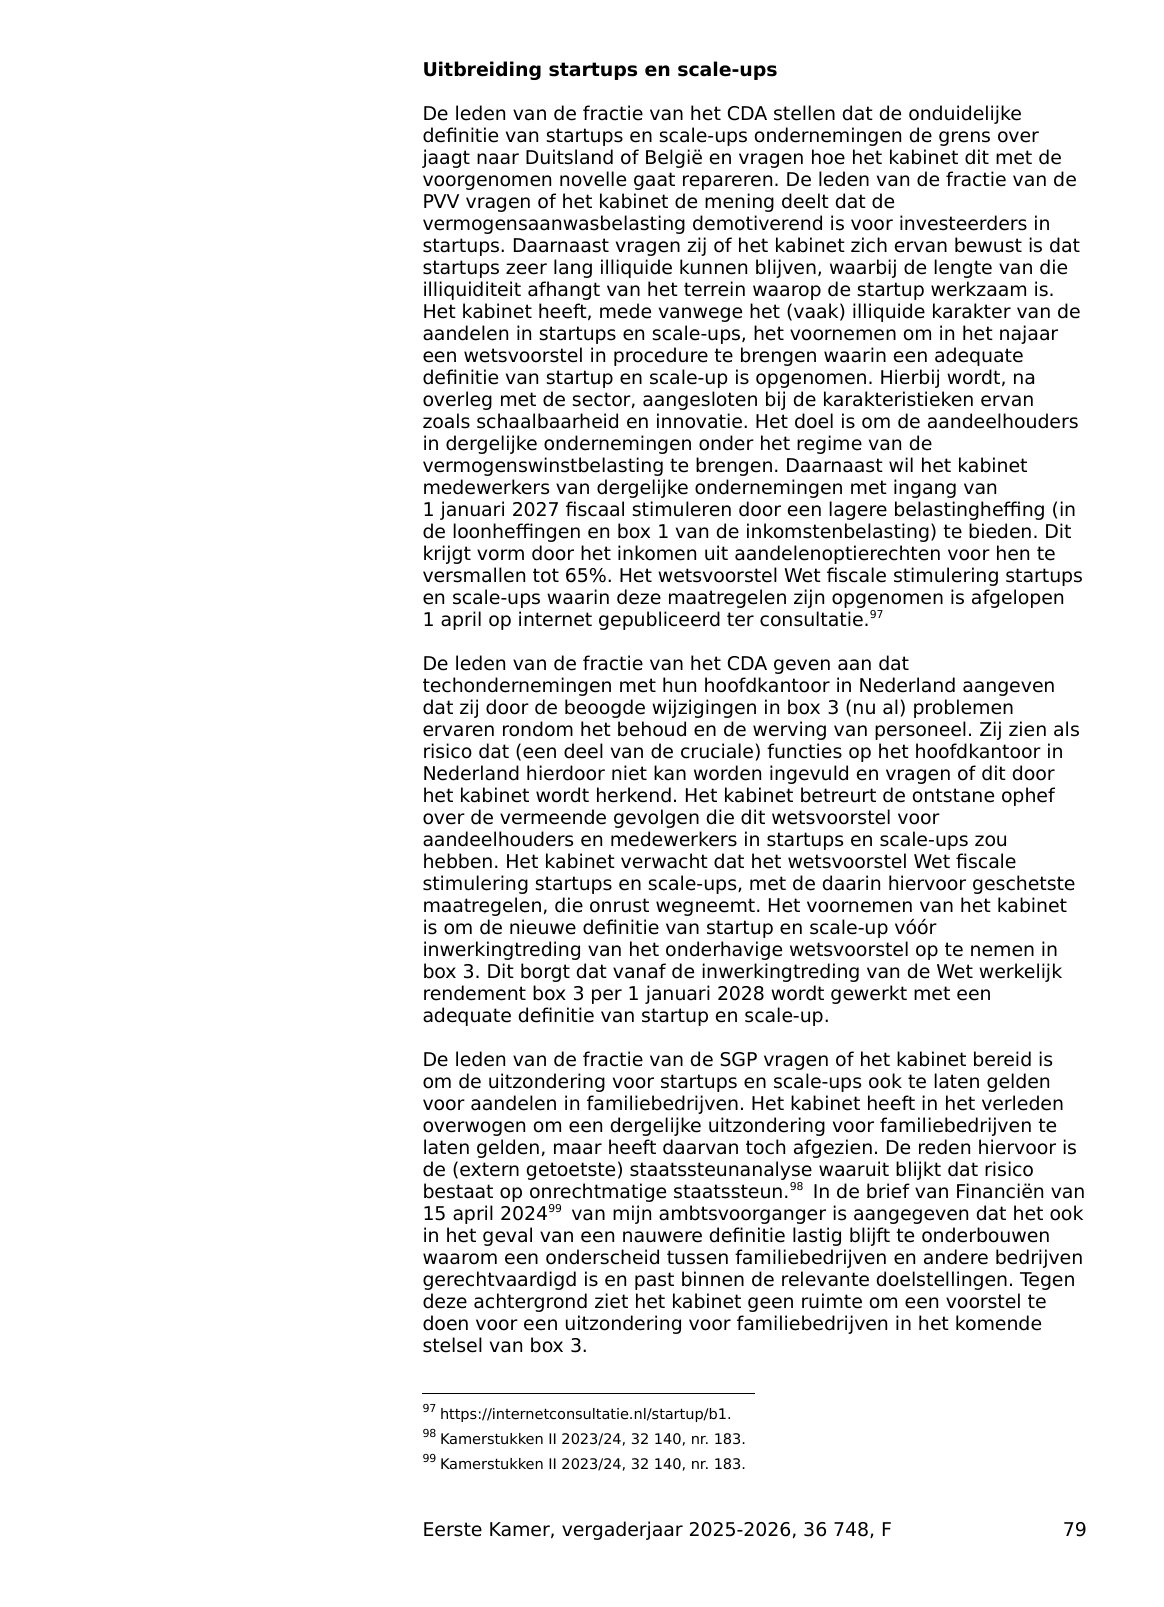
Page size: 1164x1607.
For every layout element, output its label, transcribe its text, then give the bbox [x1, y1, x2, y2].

text De leden van de fractie van het CDA geven aan dat techondernemingen met hun hoofdkantoor in Nederland aangeven dat zij door de beoogde wijzigingen in box 3 (nu al) problemen ervaren rondom het behoud en de werving van personeel. Zij zien als risico dat (een deel van de cruciale) functies op het hoofdkantoor in Nederland hierdoor niet kan worden ingevuld en vragen of dit door het kabinet wordt herkend. Het kabinet betreurt de ontstane ophef over de vermeende gevolgen die dit wetsvoorstel voor aandeelhouders en medewerkers in startups en scale-ups zou hebben. Het kabinet verwacht dat het wetsvoorstel Wet fiscale stimulering startups en scale-ups, met de daarin hiervoor geschetste maatregelen, die onrust wegneemt. Het voornemen van het kabinet is om de nieuwe definitie van startup en scale-up vóór inwerkingtreding van het onderhavige wetsvoorstel op te nemen in box 3. Dit borgt dat vanaf de inwerkingtreding van de Wet werkelijk rendement box 3 per 1 januari 2028 wordt gewerkt met een adequate definitie van startup en scale-up. [422, 653, 1087, 1027]
text De leden van de fractie van het CDA stellen dat de onduidelijke definitie van startups en scale-ups ondernemingen de grens over jaagt naar Duitsland of België en vragen hoe het kabinet dit met de voorgenomen novelle gaat repareren. De leden van de fractie van de PVV vragen of het kabinet de mening deelt dat de vermogensaanwasbelasting demotiverend is voor investeerders in startups. Daarnaast vragen zij of het kabinet zich ervan bewust is dat startups zeer lang illiquide kunnen blijven, waarbij de lengte van die illiquiditeit afhangt van het terrein waarop de startup werkzaam is. [422, 103, 1087, 301]
text Kamerstukken II 2023/24, 32 140, nr. 183. [422, 1427, 1087, 1449]
text Kamerstukken II 2023/24, 32 140, nr. 183. [422, 1452, 1087, 1474]
subtitle Uitbreiding startups en scale-ups [422, 59, 1087, 81]
text Het kabinet heeft, mede vanwege het (vaak) illiquide karakter van de aandelen in startups en scale-ups, het voornemen om in het najaar een wetsvoorstel in procedure te brengen waarin een adequate definitie van startup en scale-up is opgenomen. Hierbij wordt, na overleg met de sector, aangesloten bij de karakteristieken ervan zoals schaalbaarheid en innovatie. Het doel is om de aandeelhouders in dergelijke ondernemingen onder het regime van de vermogenswinstbelasting te brengen. Daarnaast wil het kabinet medewerkers van dergelijke ondernemingen met ingang van 1 januari 2027 fiscaal stimuleren door een lagere belastingheffing (in de loonheffingen en box 1 van de inkomstenbelasting) te bieden. Dit krijgt vorm door het inkomen uit aandelenoptierechten voor hen te versmallen tot 65%. Het wetsvoorstel Wet fiscale stimulering startups en scale-ups waarin deze maatregelen zijn opgenomen is afgelopen 1 april op internet gepubliceerd ter consultatie. [422, 301, 1087, 631]
text https://internetconsultatie.nl/startup/b1. [422, 1402, 1087, 1424]
text De leden van de fractie van de SGP vragen of het kabinet bereid is om de uitzondering voor startups en scale-ups ook te laten gelden voor aandelen in familiebedrijven. Het kabinet heeft in het verleden overwogen om een dergelijke uitzondering voor familiebedrijven te laten gelden, maar heeft daarvan toch afgezien. De reden hiervoor is de (extern getoetste) staatssteunanalyse waaruit blijkt dat risico bestaat op onrechtmatige staatssteun. In de brief van Financiën van 15 april 2024 van mijn ambtsvoorganger is aangegeven dat het ook in het geval van een nauwere definitie lastig blijft te onderbouwen waarom een onderscheid tussen familiebedrijven en andere bedrijven gerechtvaardigd is en past binnen de relevante doelstellingen. Tegen deze achtergrond ziet het kabinet geen ruimte om een voorstel te doen voor een uitzondering voor familiebedrijven in het komende stelsel van box 3. [422, 1049, 1087, 1356]
